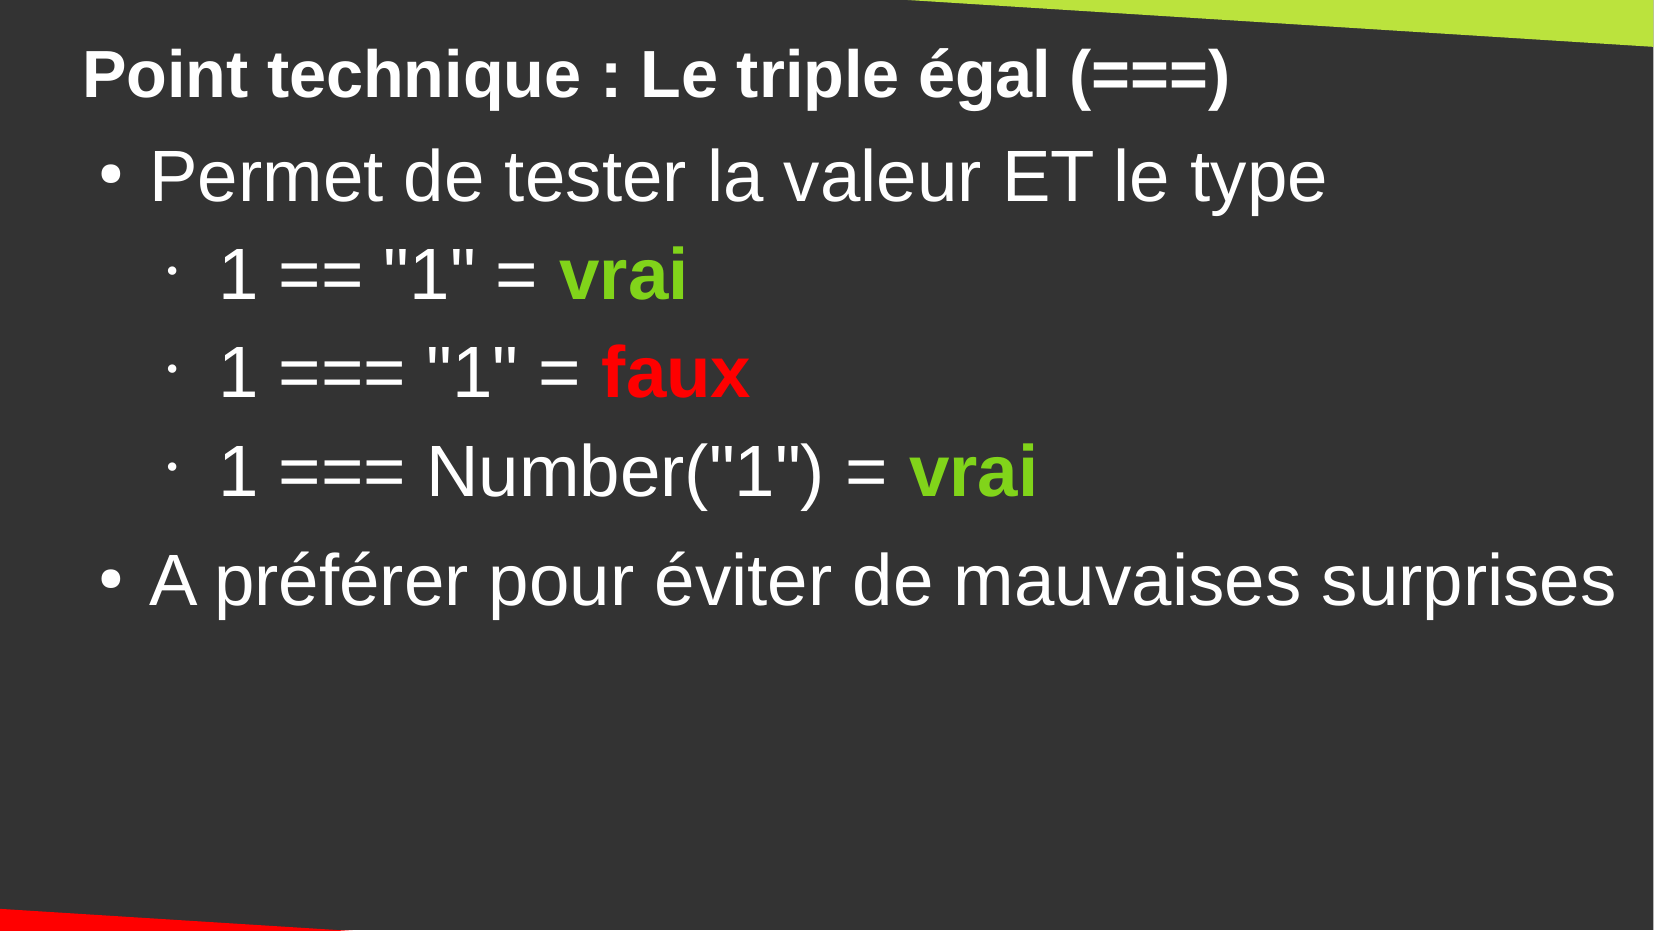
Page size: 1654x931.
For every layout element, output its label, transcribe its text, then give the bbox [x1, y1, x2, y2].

text_box [907, 0, 1654, 47]
title Point technique : Le triple égal (===) [82, 37, 1571, 114]
text_box [0, 908, 353, 931]
list Permet de tester la valeur ET le type 1 == "1" = vrai 1 === "1" = faux 1 === Number("1") = vrai A préférer pour éviter de mauvaises surprises [80, 135, 1620, 697]
